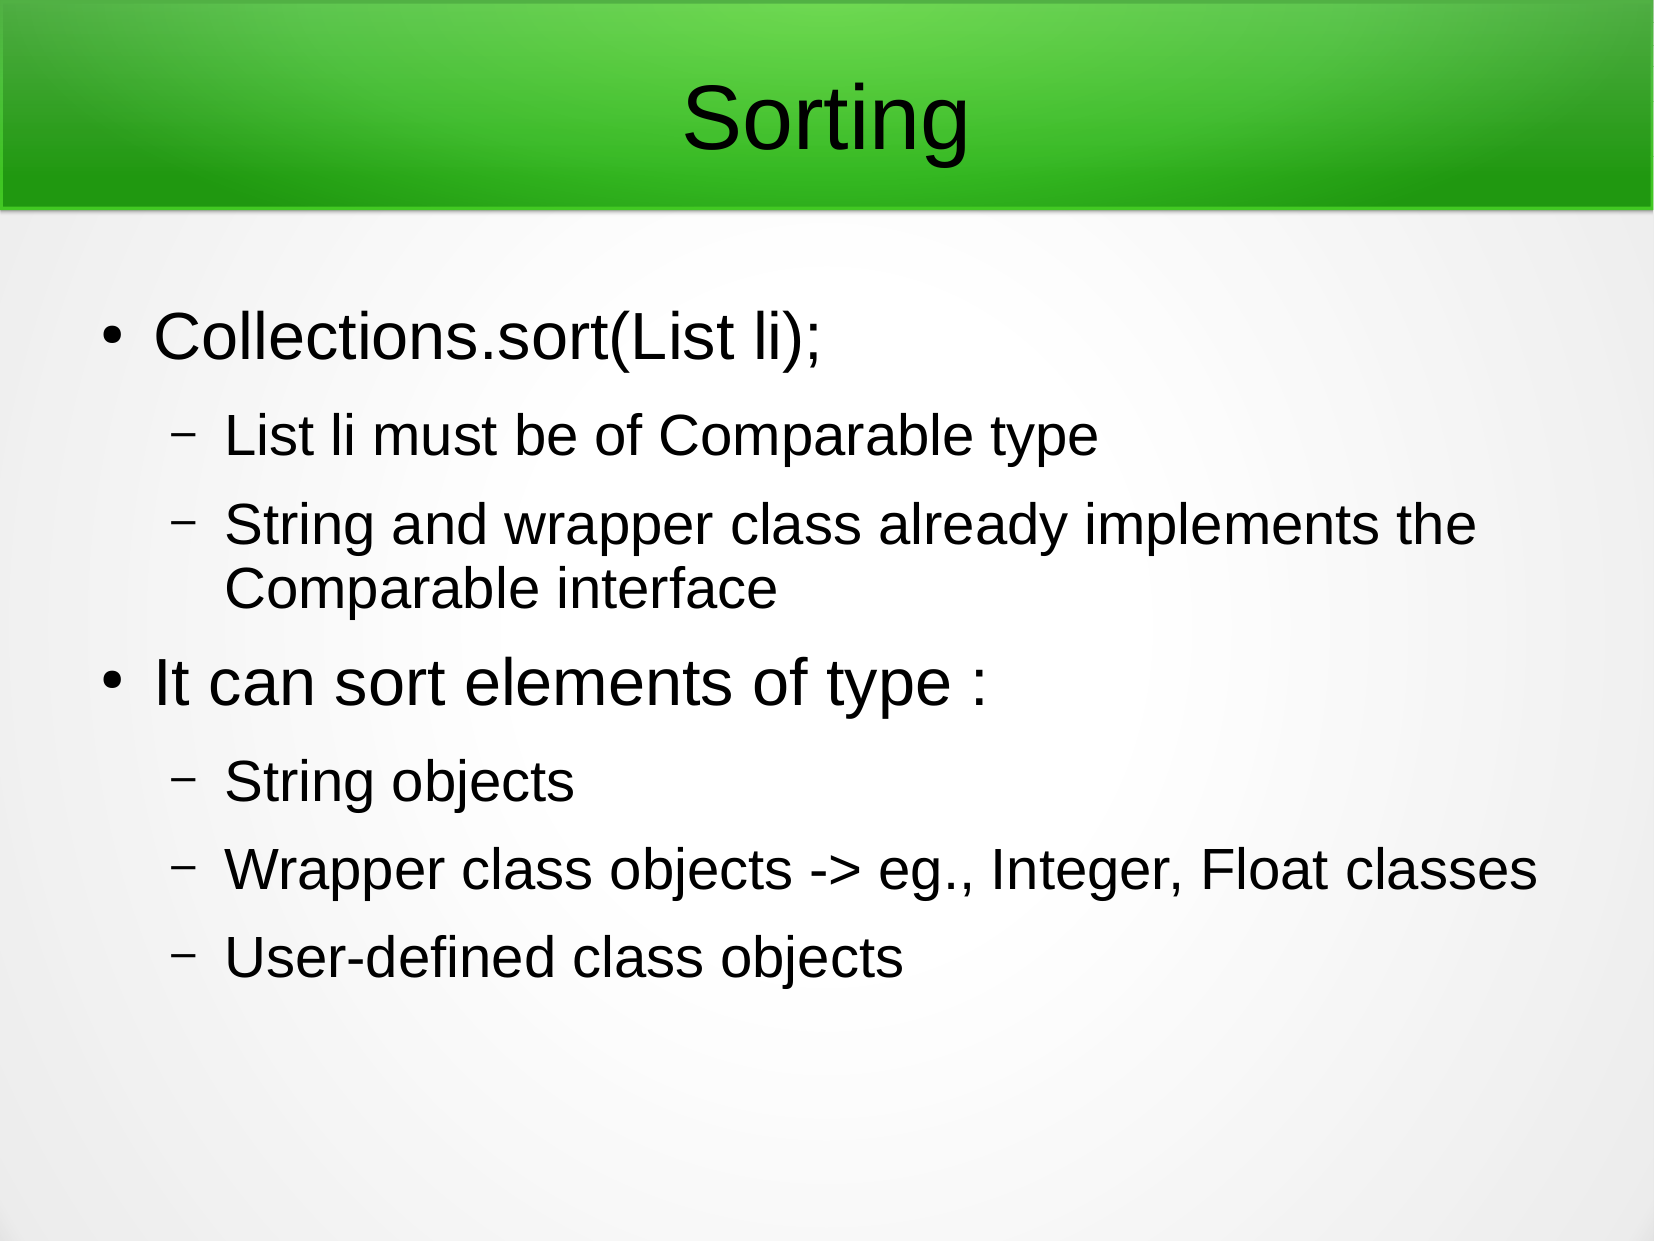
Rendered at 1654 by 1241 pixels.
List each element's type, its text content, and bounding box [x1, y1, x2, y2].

list Collections.sort(List li); List li must be of Comparable type String and wrapper class already implements the Comparable interface It can sort elements of type : String objects Wrapper class objects -> eg., Integer, Float classes User-defined class objects [82, 299, 1571, 1019]
title Sorting [82, 47, 1571, 189]
